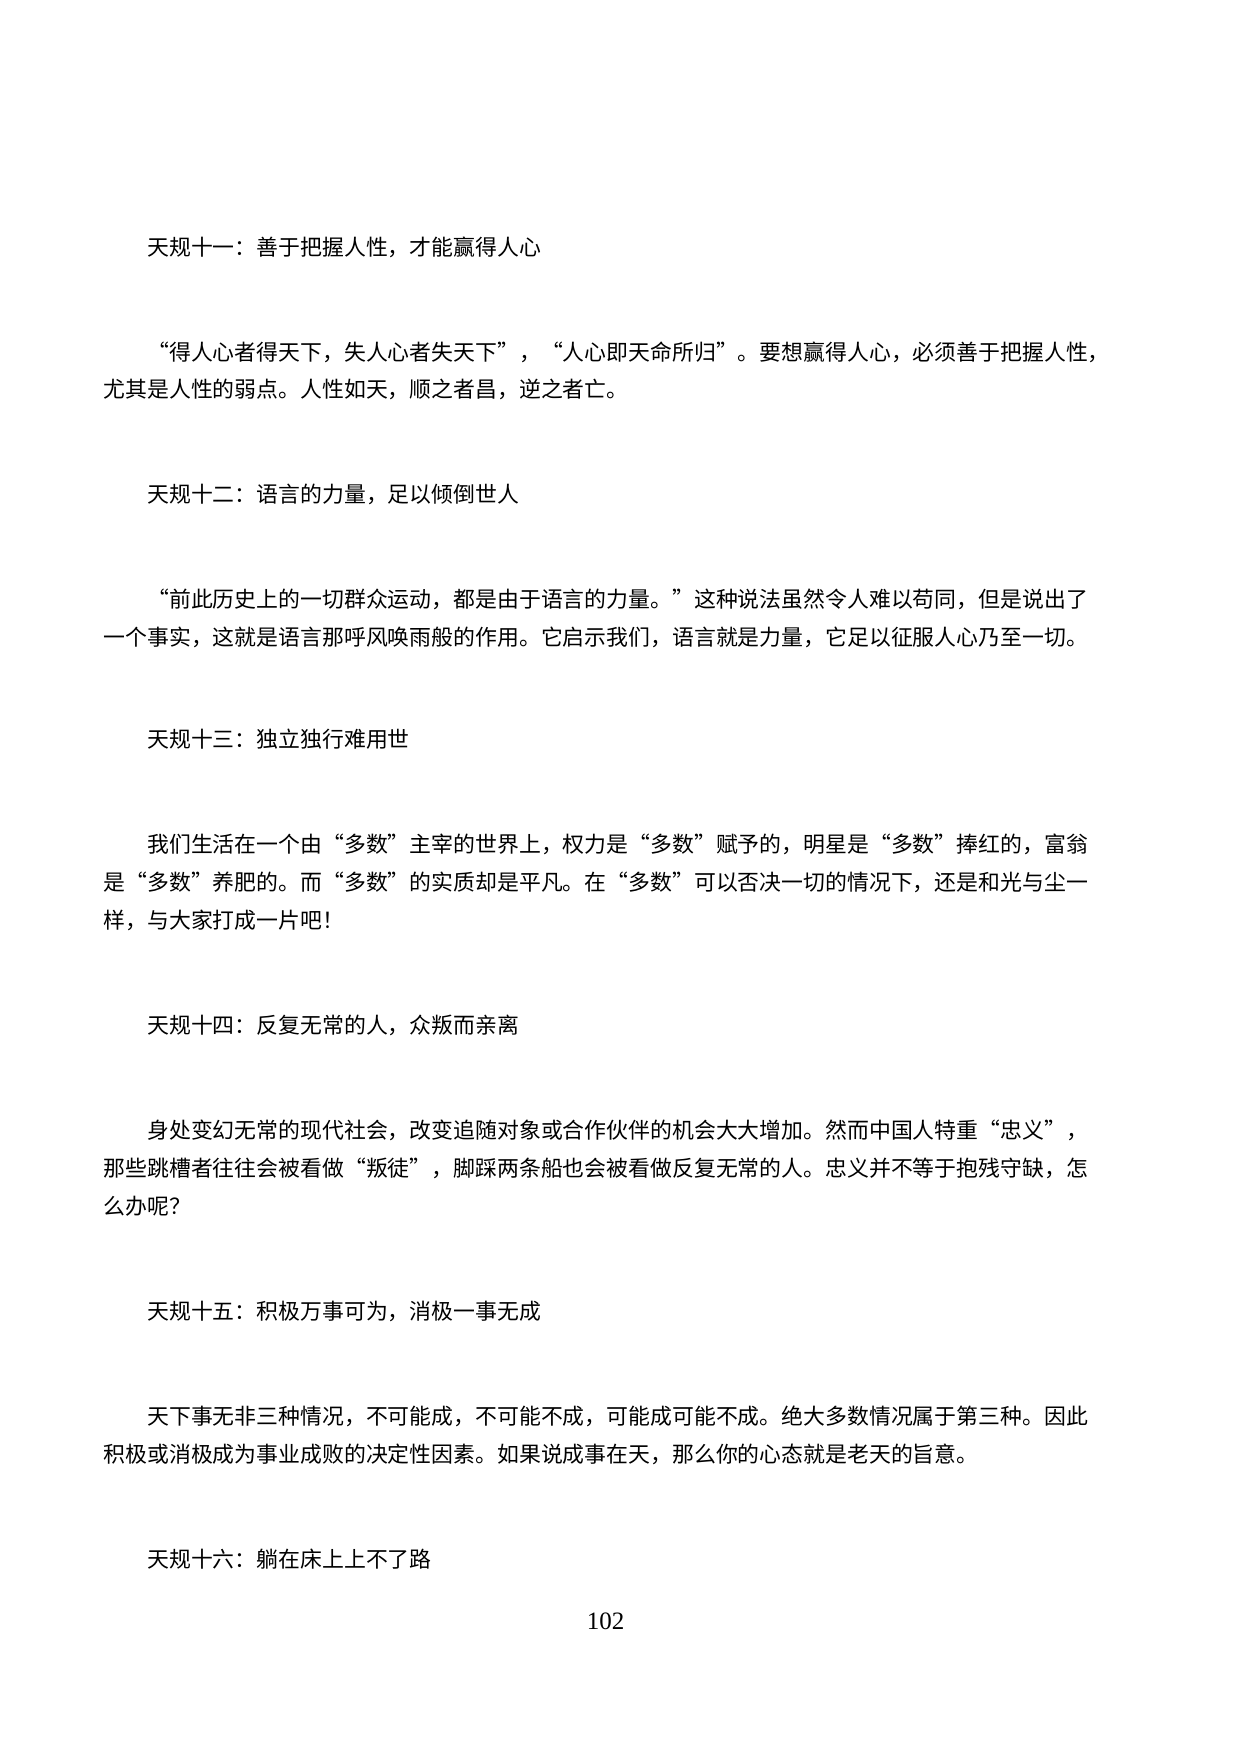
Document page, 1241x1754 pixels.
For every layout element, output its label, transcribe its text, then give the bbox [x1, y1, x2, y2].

text “得人心者得天下，失人心者失天下”，“人心即天命所归”。要想赢得人心，必须善于把握人性，尤其是人性的弱点。人性如天，顺之者昌，逆之者亡。 [103, 334, 1107, 404]
text 天规十六：躺在床上上不了路 [103, 1542, 1107, 1573]
text 天规十二：语言的力量，足以倾倒世人 [103, 477, 1107, 509]
text 天规十一：善于把握人性，才能赢得人心 [103, 229, 1107, 261]
text 天规十三：独立独行难用世 [103, 722, 1107, 754]
text 我们生活在一个由“多数”主宰的世界上，权力是“多数”赋予的，明星是“多数”捧红的，富翁是“多数”养肥的。而“多数”的实质却是平凡。在“多数”可以否决一切的情况下，还是和光与尘一样，与大家打成一片吧！ [103, 827, 1107, 934]
text 天规十五：积极万事可为，消极一事无成 [103, 1294, 1107, 1325]
text “前此历史上的一切群众运动，都是由于语言的力量。”这种说法虽然令人难以苟同，但是说出了一个事实，这就是语言那呼风唤雨般的作用。它启示我们，语言就是力量，它足以征服人心乃至一切。 [103, 582, 1107, 652]
text 天规十四：反复无常的人，众叛而亲离 [103, 1008, 1107, 1039]
text 身处变幻无常的现代社会，改变追随对象或合作伙伴的机会大大增加。然而中国人特重“忠义”，那些跳槽者往往会被看做“叛徒”，脚踩两条船也会被看做反复无常的人。忠义并不等于抱残守缺，怎么办呢？ [103, 1113, 1107, 1220]
text 天下事无非三种情况，不可能成，不可能不成，可能成可能不成。绝大多数情况属于第三种。因此积极或消极成为事业成败的决定性因素。如果说成事在天，那么你的心态就是老天的旨意。 [103, 1399, 1107, 1468]
